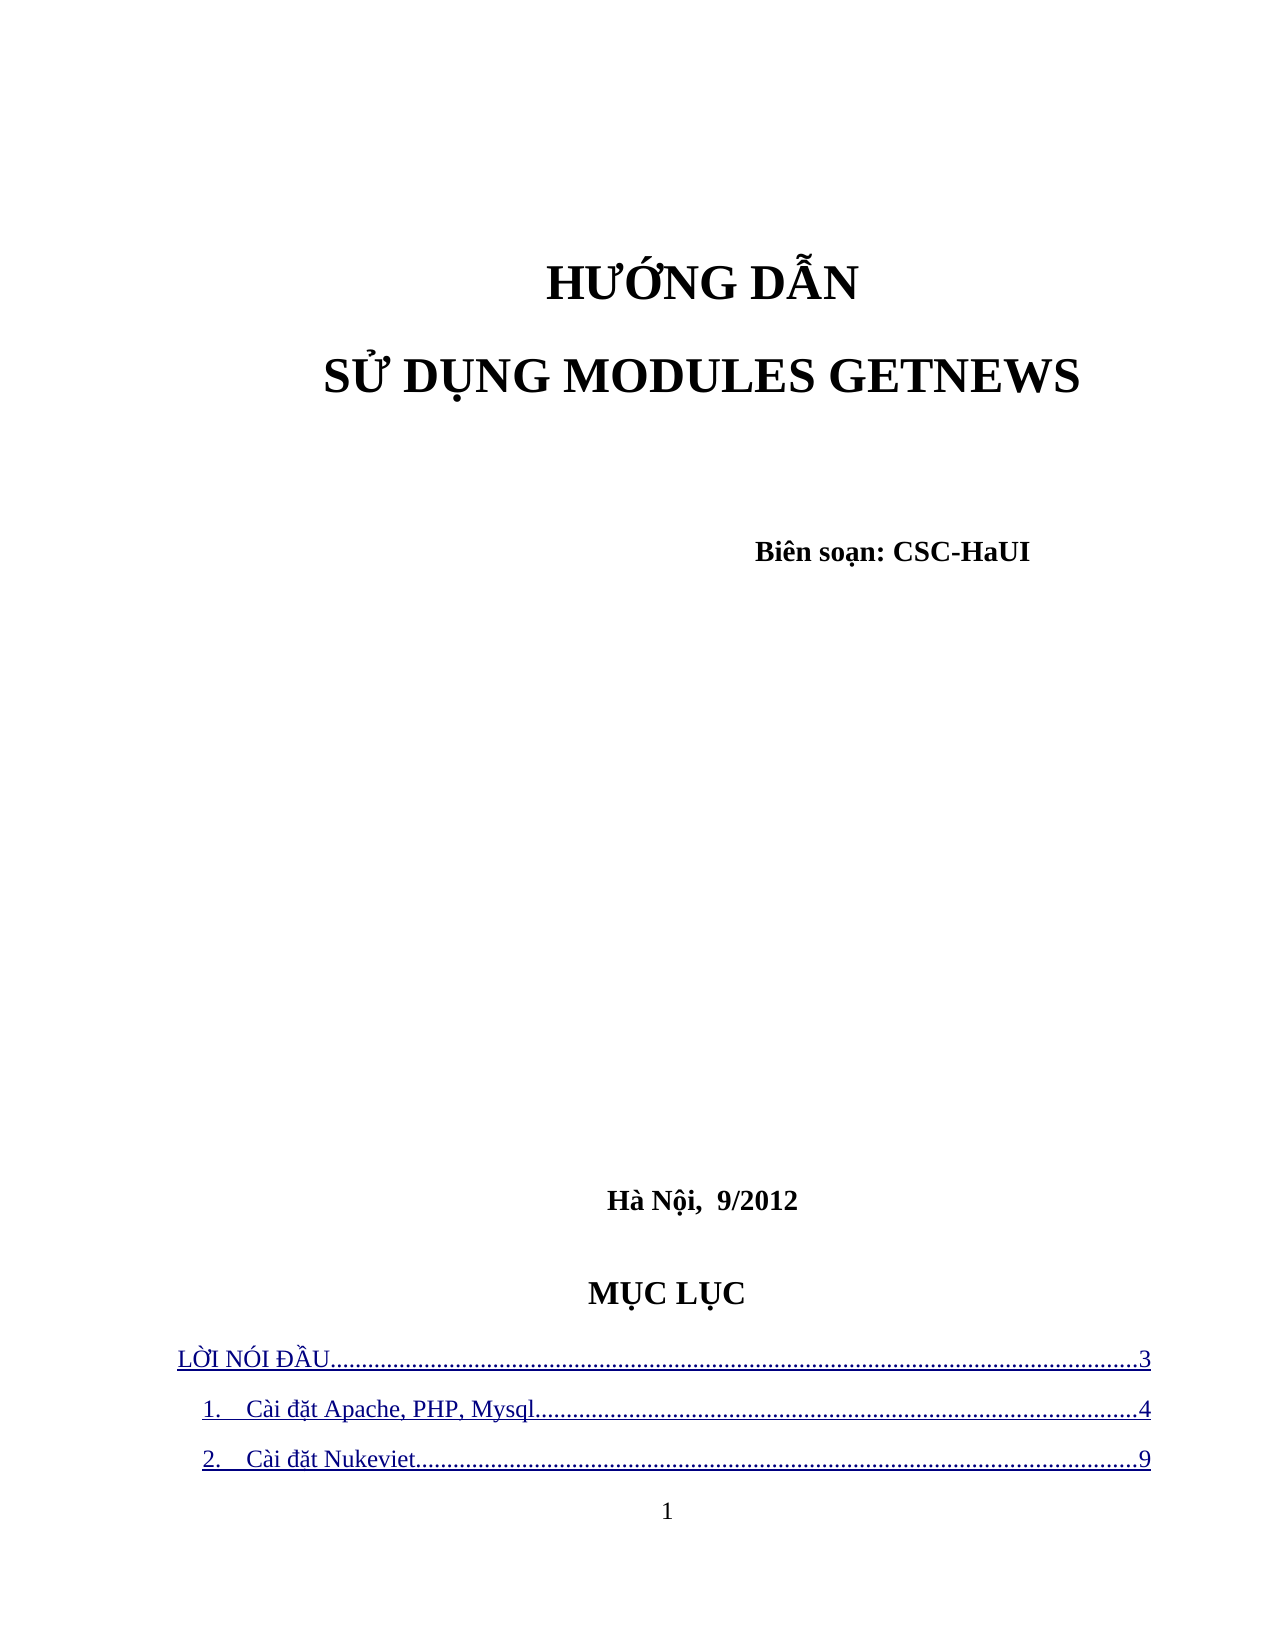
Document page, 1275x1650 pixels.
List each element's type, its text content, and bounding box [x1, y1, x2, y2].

table_header HƯỚNG DẪN SỬ DỤNG MODULES GETNEWS [183, 246, 1151, 409]
text LỜI NÓI ĐẦU 3 [177, 1344, 1157, 1373]
table_header [183, 528, 564, 583]
table_header Biên soạn: CSC-HaUI [564, 528, 1151, 583]
subtitle MỤC LỤC [177, 1273, 1157, 1311]
text 2. Cài đặt Nukeviet 9 [202, 1444, 1157, 1473]
text 1. Cài đặt Apache, PHP, Mysql 4 [202, 1394, 1157, 1423]
table_header Hà Nội, 9/2012 [183, 1177, 1151, 1223]
